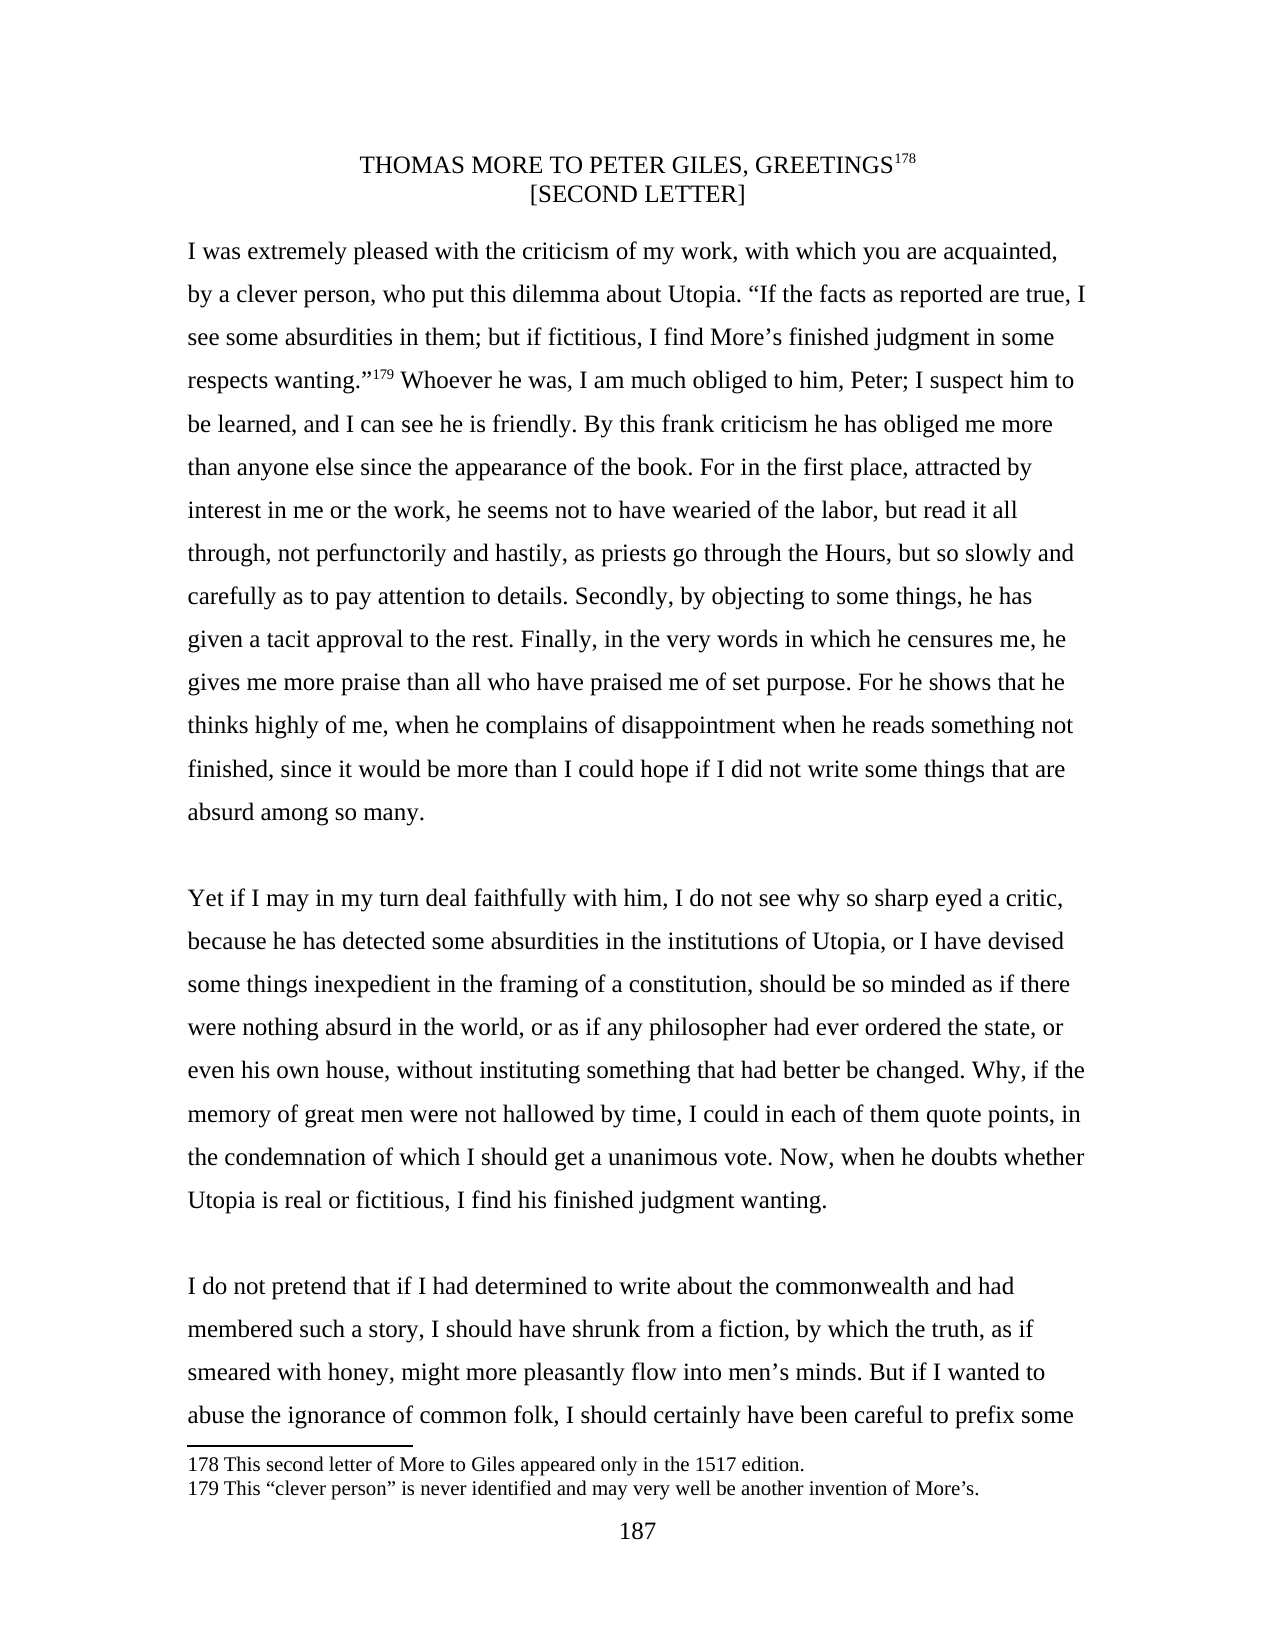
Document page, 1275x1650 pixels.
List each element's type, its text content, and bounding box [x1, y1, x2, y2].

text Yet if I may in my turn deal faithfully with him, I do not see why so sharp eyed a critic, because he has detected some absurdities in the institutions of Utopia, or I have devised some things inexpedient in the framing of a constitution, should be so minded as if there were nothing absurd in the world, or as if any philosopher had ever ordered the state, or even his own house, without instituting something that had better be changed. Why, if the memory of great men were not hallowed by time, I could in each of them quote points, in the condemnation of which I should get a unanimous vote. Now, when he doubts whether Utopia is real or fictitious, I find his finished judgment wanting. [187, 883, 1087, 1214]
text [SECOND LETTER] [187, 179, 1087, 207]
text THOMAS MORE TO PETER GILES, GREETINGS [187, 150, 1087, 179]
text This second letter of More to Giles appeared only in the 1517 edition. [187, 1452, 1087, 1476]
text I do not pretend that if I had determined to write about the commonwealth and had membered such a story, I should have shrunk from a fiction, by which the truth, as if smeared with honey, might more pleasantly flow into men’s minds. But if I wanted to abuse the ignorance of common folk, I should certainly have been careful to prefix some [187, 1271, 1087, 1429]
text I was extremely pleased with the criticism of my work, with which you are acquainted, by a clever person, who put this dilemma about Utopia. “If the facts as reported are true, I see some absurdities in them; but if fictitious, I find More’s finished judgment in some respects wanting.” Whoever he was, I am much obliged to him, Peter; I suspect him to be learned, and I can see he is friendly. By this frank criticism he has obliged me more than anyone else since the appearance of the book. For in the first place, attracted by interest in me or the work, he seems not to have wearied of the labor, but read it all through, not perfunctorily and hastily, as priests go through the Hours, but so slowly and carefully as to pay attention to details. Secondly, by objecting to some things, he has given a tacit approval to the rest. Finally, in the very words in which he censures me, he gives me more praise than all who have praised me of set purpose. For he shows that he thinks highly of me, when he complains of disappointment when he reads something not finished, since it would be more than I could hope if I did not write some things that are absurd among so many. [187, 236, 1087, 826]
text This “clever person” is never identified and may very well be another invention of More’s. [187, 1476, 1087, 1500]
